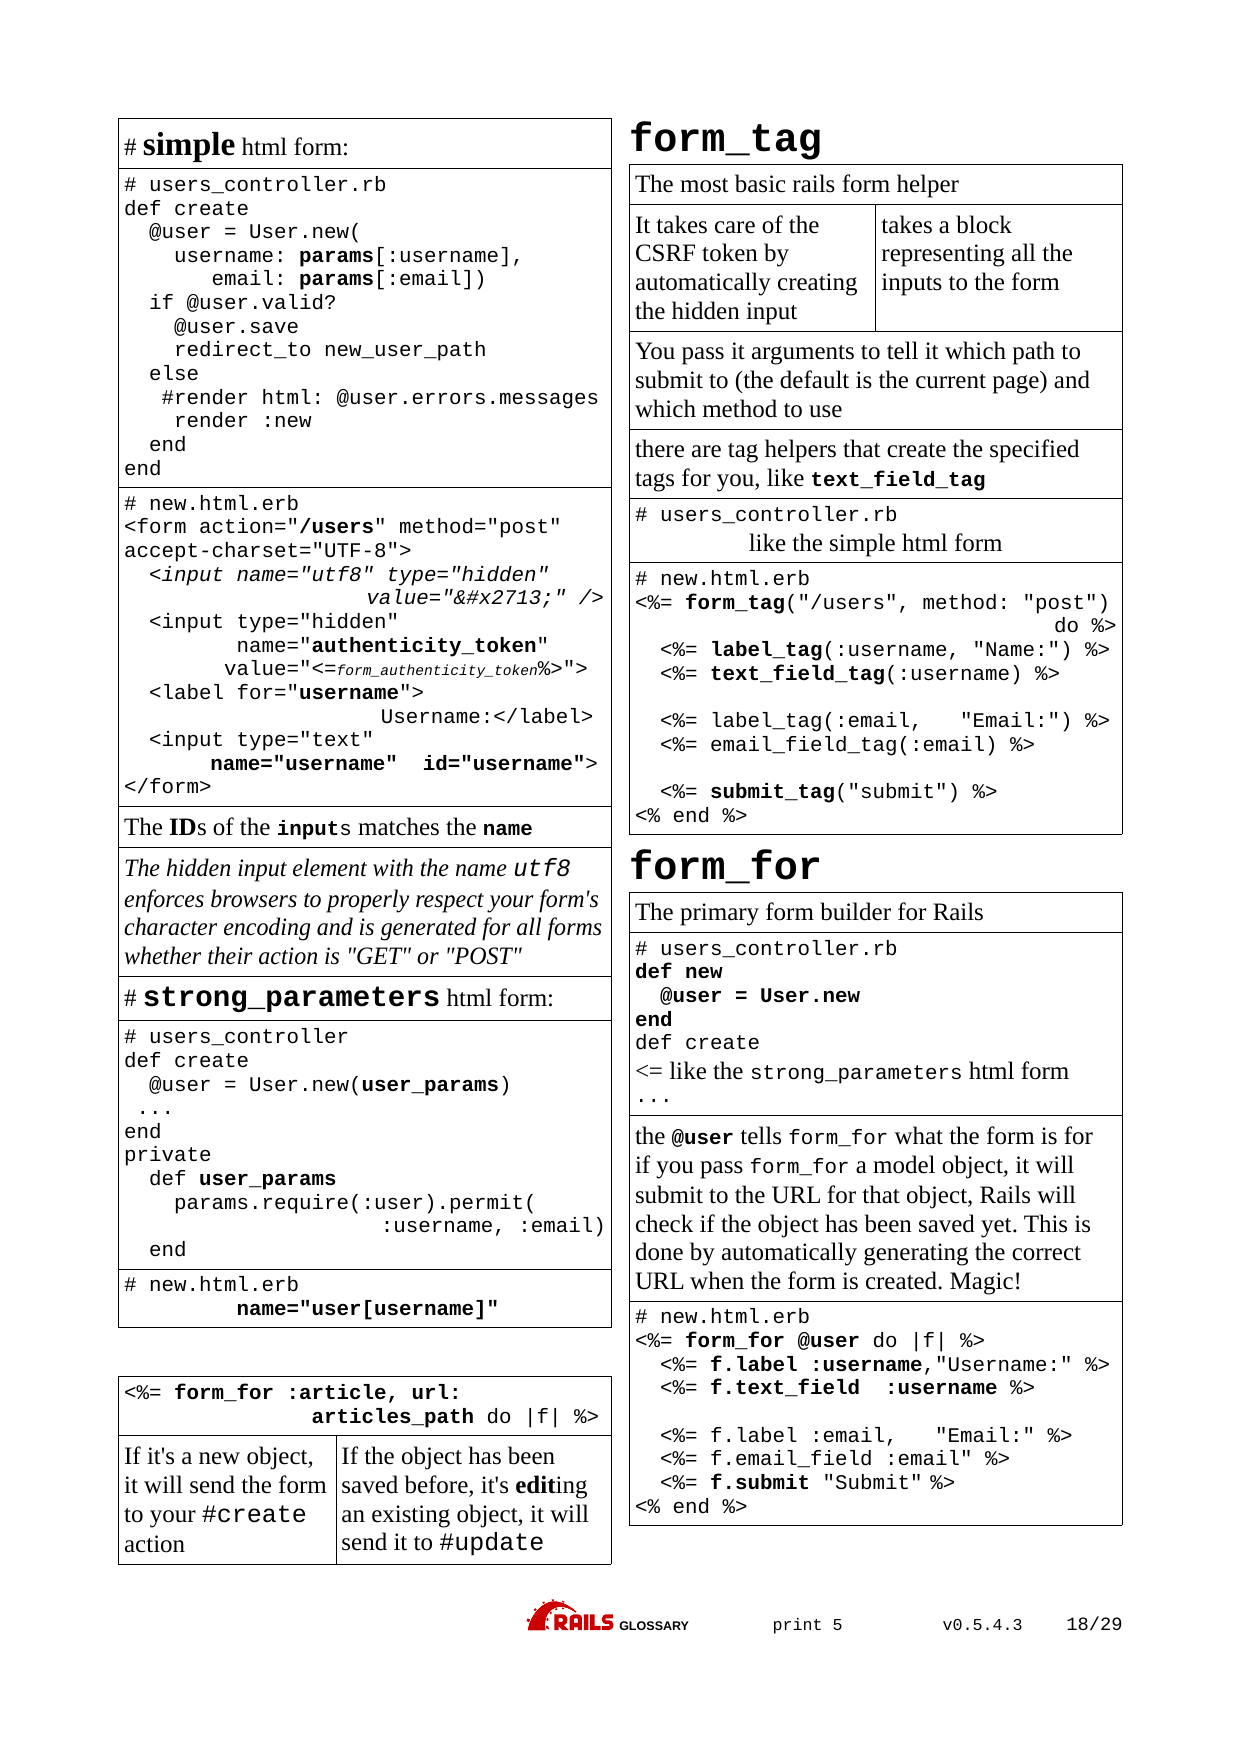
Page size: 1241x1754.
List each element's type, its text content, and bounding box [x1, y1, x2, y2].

subtitle form_for [629, 846, 1122, 892]
table_cell If it's a new object, it will send the form to your #create action [119, 1436, 336, 1564]
table_cell # users_controller def create @user = User.new(user_params) ... end private def user_params params.require(:user).permit( :username, :email) end [119, 1021, 611, 1268]
table_cell The IDs of the inputs matches the name [119, 807, 611, 847]
table_cell It takes care of the CSRF token by automatically creating the hidden input [630, 205, 875, 331]
subtitle form_tag [629, 118, 1122, 164]
table_header # strong_parameters html form: [119, 977, 611, 1020]
table_cell If the object has been saved before, it's editing an existing object, it will send it to #update [337, 1436, 611, 1564]
table_cell the @user tells form_for what the form is for if you pass form_for a model object, it will submit to the URL for that object, Rails will check if the object has been saved yet. This is done by automatically generating the correct URL when the form is created. Magic! [630, 1116, 1122, 1301]
table_cell # users_controller.rb def create @user = User.new( username: params[:username], email: params[:email]) if @user.valid? @user.save redirect_to new_user_path else #render html: @user.errors.messages render :new end end [119, 169, 611, 487]
table_cell # users_controller.rb def new @user = User.new end def create <= like the strong_parameters html form ... [630, 933, 1122, 1115]
table_cell # users_controller.rb like the simple html form [630, 499, 1122, 562]
table_header <%= form_for :article, url: articles_path do |f| %> [119, 1377, 611, 1435]
table_cell # new.html.erb <form action="/users" method="post" accept-charset="UTF-8"> <input name="utf8" type="hidden" value="&#x2713;" /> <input type="hidden" name="authenticity_token" value="<=form_authenticity_token%>"> <label for="username"> Username:</label> <input type="text" name="username" id="username"> </form> [119, 488, 611, 806]
table_cell # new.html.erb <%= form_tag("/users", method: "post") do %> <%= label_tag(:username, "Name:") %> <%= text_field_tag(:username) %> <%= label_tag(:email, "Email:") %> <%= email_field_tag(:email) %> <%= submit_tag("submit") %> <% end %> [630, 563, 1122, 834]
table_header The primary form builder for Rails [630, 893, 1122, 932]
table_cell # new.html.erb <%= form_for @user do |f| %> <%= f.label :username,"Username:" %> <%= f.text_field :username %> <%= f.label :email, "Email:" %> <%= f.email_field :email" %> <%= f.submit "Submit" %> <% end %> [630, 1302, 1122, 1525]
table_header # simple html form: [119, 119, 611, 168]
table_cell takes a block representing all the inputs to the form [876, 205, 1122, 331]
table_cell The hidden input element with the name utf8 enforces browsers to properly respect your form's character encoding and is generated for all forms whether their action is "GET" or "POST" [119, 848, 611, 976]
table_header The most basic rails form helper [630, 165, 1122, 204]
table_cell there are tag helpers that create the specified tags for you, like text_field_tag [630, 430, 1122, 498]
table_header You pass it arguments to tell it which path to submit to (the default is the current page) and which method to use [630, 332, 1122, 428]
table_cell # new.html.erb name="user[username]" [119, 1270, 611, 1327]
